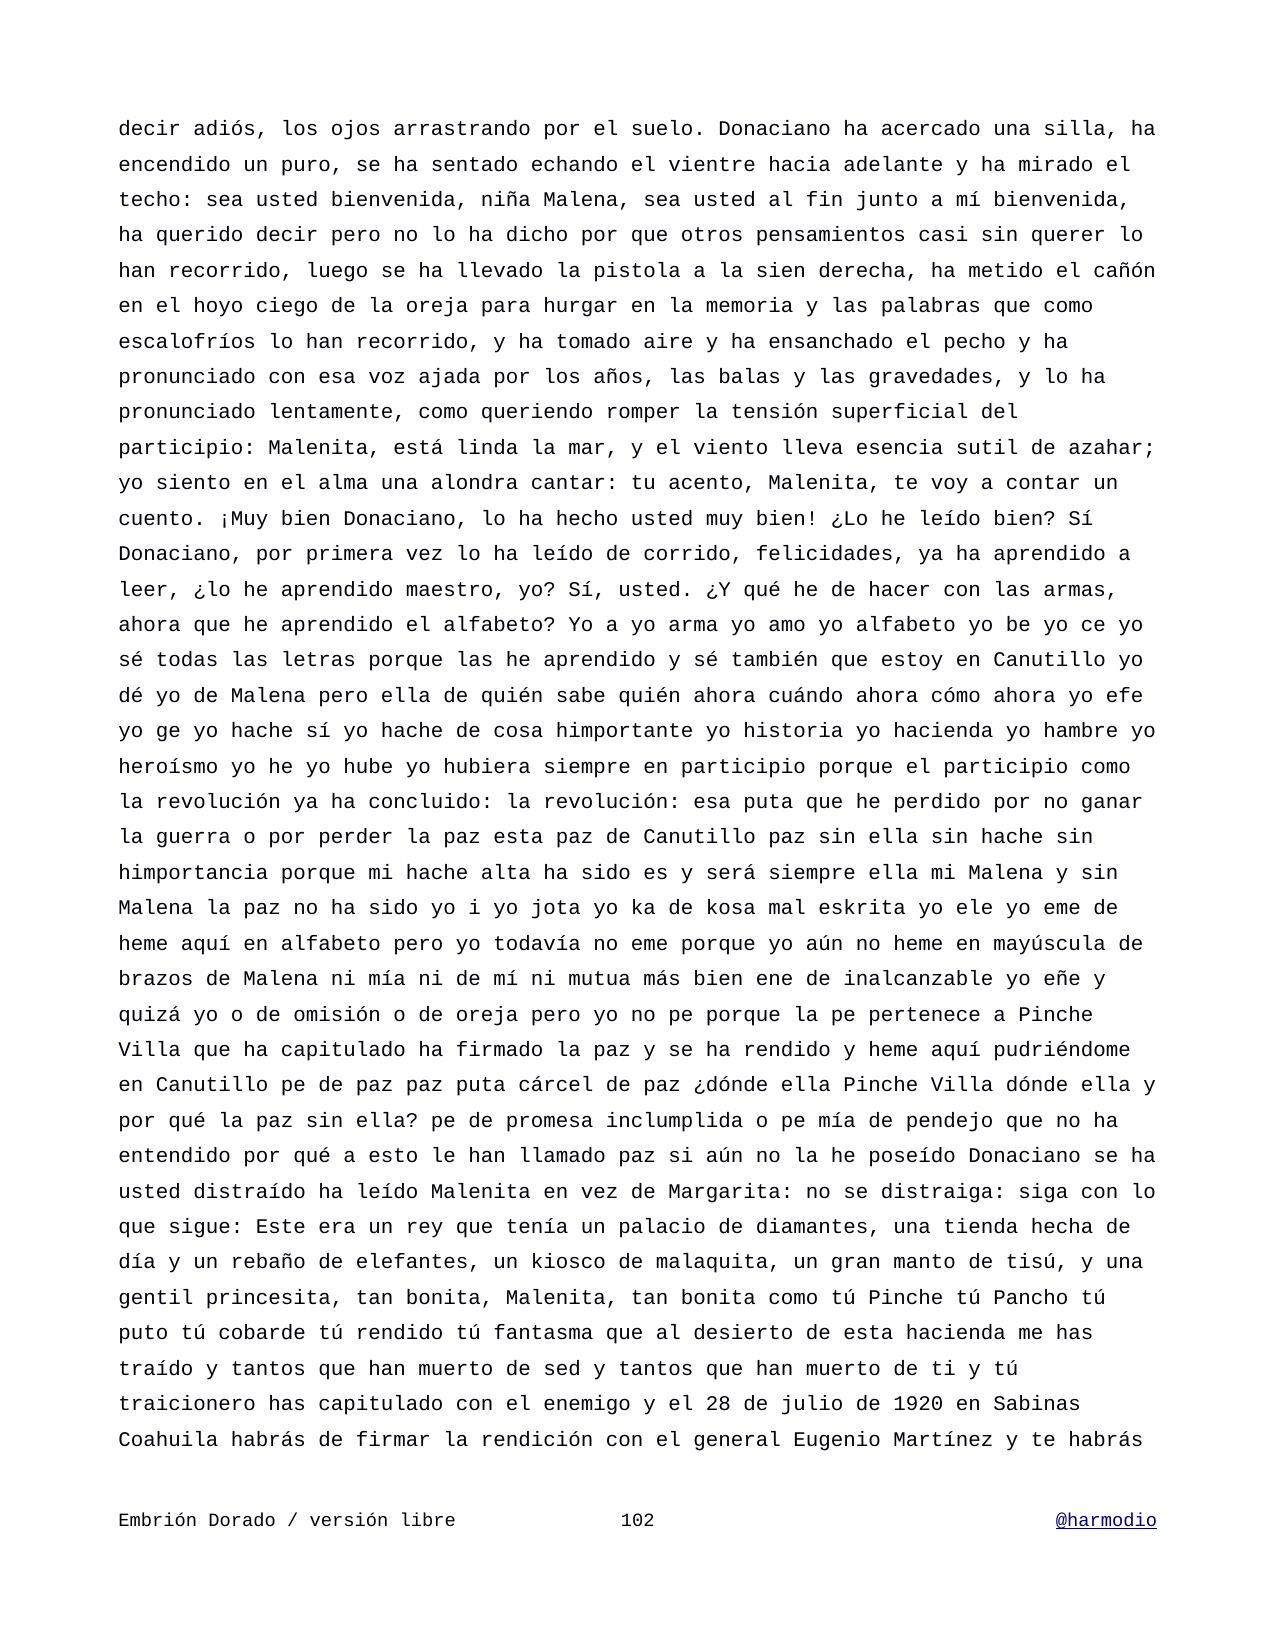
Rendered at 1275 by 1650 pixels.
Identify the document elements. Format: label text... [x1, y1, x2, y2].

text decir adiós, los ojos arrastrando por el suelo. Donaciano ha acercado una silla, ha encendido un puro, se ha sentado echando el vientre hacia adelante y ha mirado el techo: sea usted bienvenida, niña Malena, sea usted al fin junto a mí bienvenida, ha querido decir pero no lo ha dicho por que otros pensamientos casi sin querer lo han recorrido, luego se ha llevado la pistola a la sien derecha, ha metido el cañón en el hoyo ciego de la oreja para hurgar en la memoria y las palabras que como escalofríos lo han recorrido, y ha tomado aire y ha ensanchado el pecho y ha pronunciado con esa voz ajada por los años, las balas y las gravedades, y lo ha pronunciado lentamente, como queriendo romper la tensión superficial del participio: Malenita, está linda la mar, y el viento lleva esencia sutil de azahar; yo siento en el alma una alondra cantar: tu acento, Malenita, te voy a contar un cuento. ¡Muy bien Donaciano, lo ha hecho usted muy bien! ¿Lo he leído bien? Sí Donaciano, por primera vez lo ha leído de corrido, felicidades, ya ha aprendido a leer, ¿lo he aprendido maestro, yo? Sí, usted. ¿Y qué he de hacer con las armas, ahora que he aprendido el alfabeto? Yo a yo arma yo amo yo alfabeto yo be yo ce yo sé todas las letras porque las he aprendido y sé también que estoy en Canutillo yo dé yo de Malena pero ella de quién sabe quién ahora cuándo ahora cómo ahora yo efe yo ge yo hache sí yo hache de cosa himportante yo historia yo hacienda yo hambre yo heroísmo yo he yo hube yo hubiera siempre en participio porque el participio como la revolución ya ha concluido: la revolución: esa puta que he perdido por no ganar la guerra o por perder la paz esta paz de Canutillo paz sin ella sin hache sin himportancia porque mi hache alta ha sido es y será siempre ella mi Malena y sin Malena la paz no ha sido yo i yo jota yo ka de kosa mal eskrita yo ele yo eme de heme aquí en alfabeto pero yo todavía no eme porque yo aún no heme en mayúscula de brazos de Malena ni mía ni de mí ni mutua más bien ene de inalcanzable yo eñe y quizá yo o de omisión o de oreja pero yo no pe porque la pe pertenece a Pinche Villa que ha capitulado ha firmado la paz y se ha rendido y heme aquí pudriéndome en Canutillo pe de paz paz puta cárcel de paz ¿dónde ella Pinche Villa dónde ella y por qué la paz sin ella? pe de promesa inclumplida o pe mía de pendejo que no ha entendido por qué a esto le han llamado paz si aún no la he poseído Donaciano se ha usted distraído ha leído Malenita en vez de Margarita: no se distraiga: siga con lo que sigue: Este era un rey que tenía un palacio de diamantes, una tienda hecha de día y un rebaño de elefantes, un kiosco de malaquita, un gran manto de tisú, y una gentil princesita, tan bonita, Malenita, tan bonita como tú Pinche tú Pancho tú puto tú cobarde tú rendido tú fantasma que al desierto de esta hacienda me has traído y tantos que han muerto de sed y tantos que han muerto de ti y tú traicionero has capitulado con el enemigo y el 28 de julio de 1920 en Sabinas Coahuila habrás de firmar la rendición con el general Eugenio Martínez y te habrás [118, 118, 1157, 1452]
